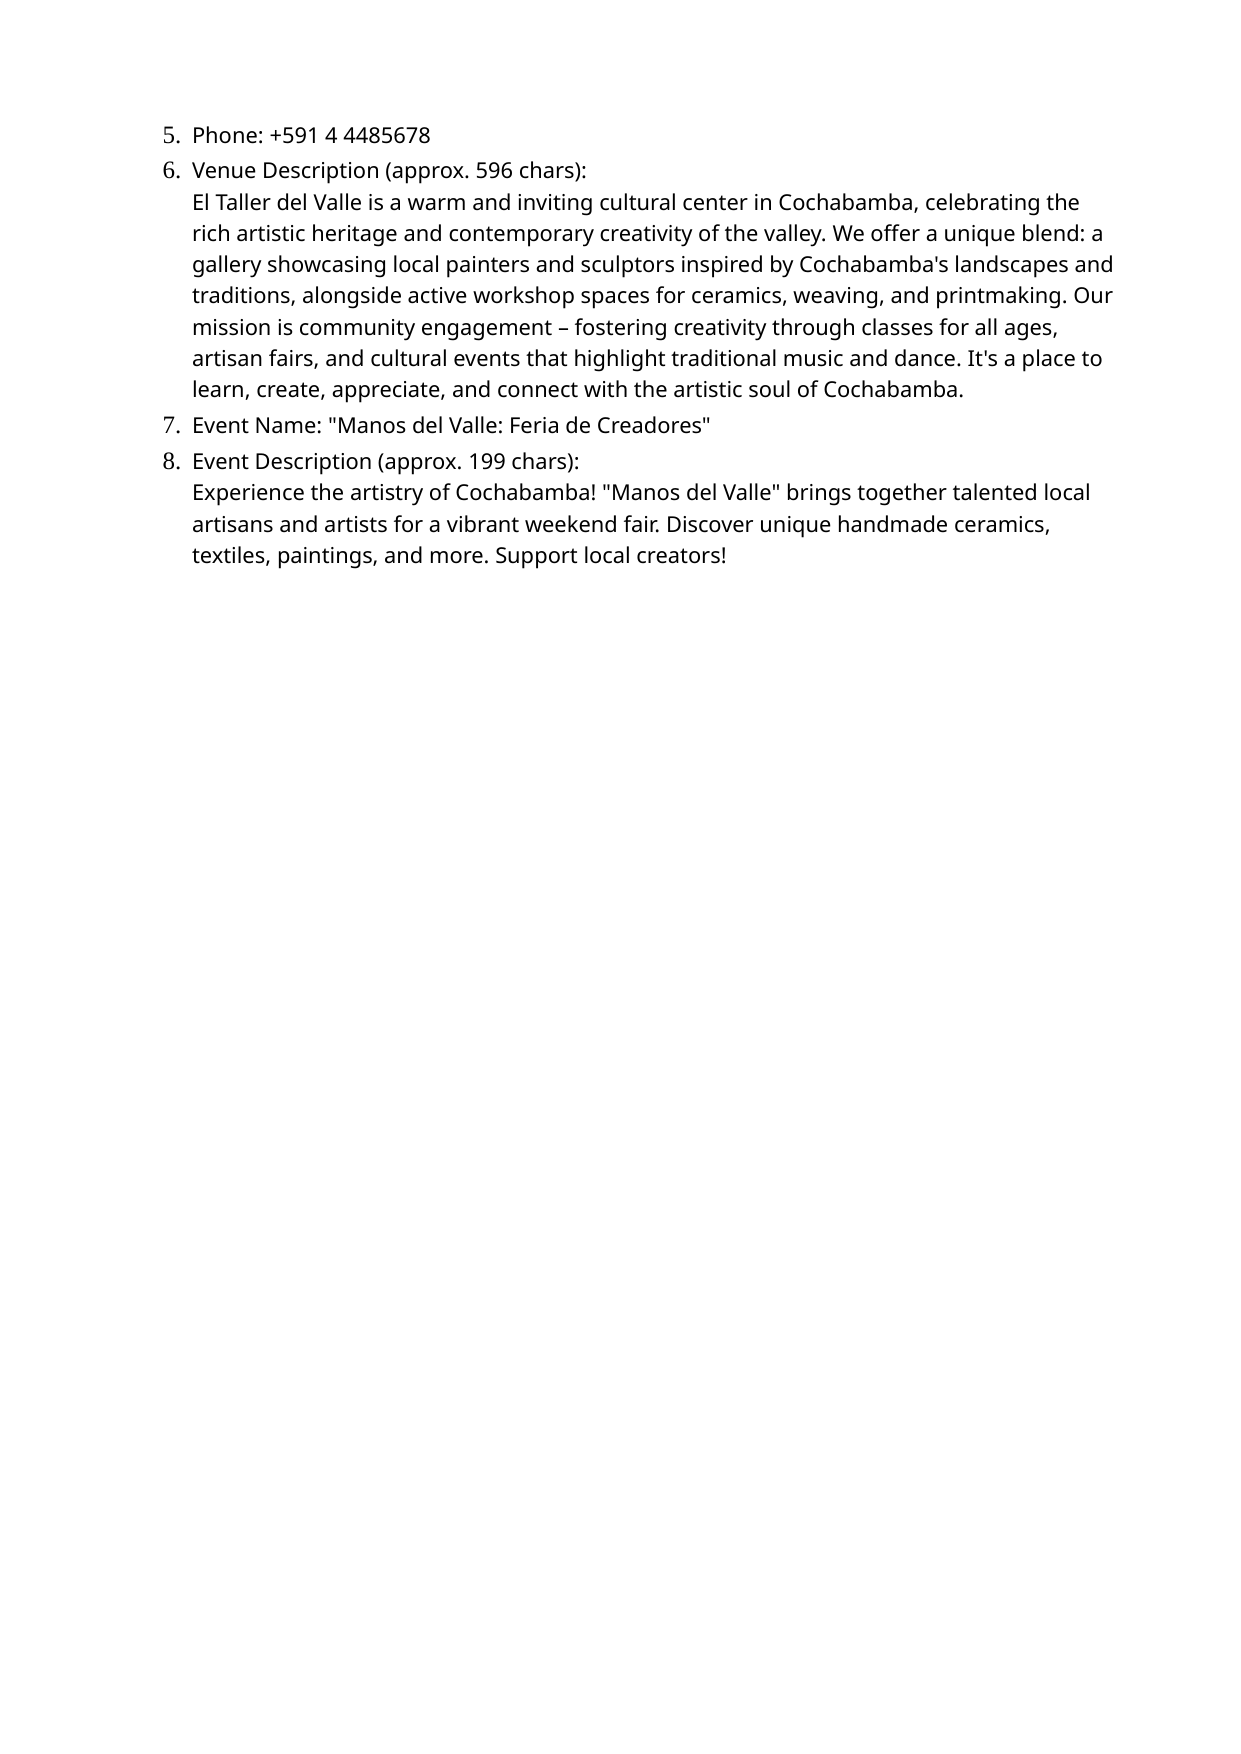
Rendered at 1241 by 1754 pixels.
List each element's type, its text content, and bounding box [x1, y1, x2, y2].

list Event Description (approx. 199 chars): Experience the artistry of Cochabamba! "Manos del Valle" brings together talented local artisans and artists for a vibrant weekend fair. Discover unique handmade ceramics, textiles, paintings, and more. Support local creators! [162, 445, 1122, 570]
list Venue Description (approx. 596 chars): El Taller del Valle is a warm and inviting cultural center in Cochabamba, celebrating the rich artistic heritage and contemporary creativity of the valley. We offer a unique blend: a gallery showcasing local painters and sculptors inspired by Cochabamba's landscapes and traditions, alongside active workshop spaces for ceramics, weaving, and printmaking. Our mission is community engagement – fostering creativity through classes for all ages, artisan fairs, and cultural events that highlight traditional music and dance. It's a place to learn, create, appreciate, and connect with the artistic soul of Cochabamba. [162, 154, 1122, 404]
list Phone: +591 4 4485678 [162, 118, 1122, 149]
list Event Name: "Manos del Valle: Feria de Creadores" [162, 409, 1122, 440]
